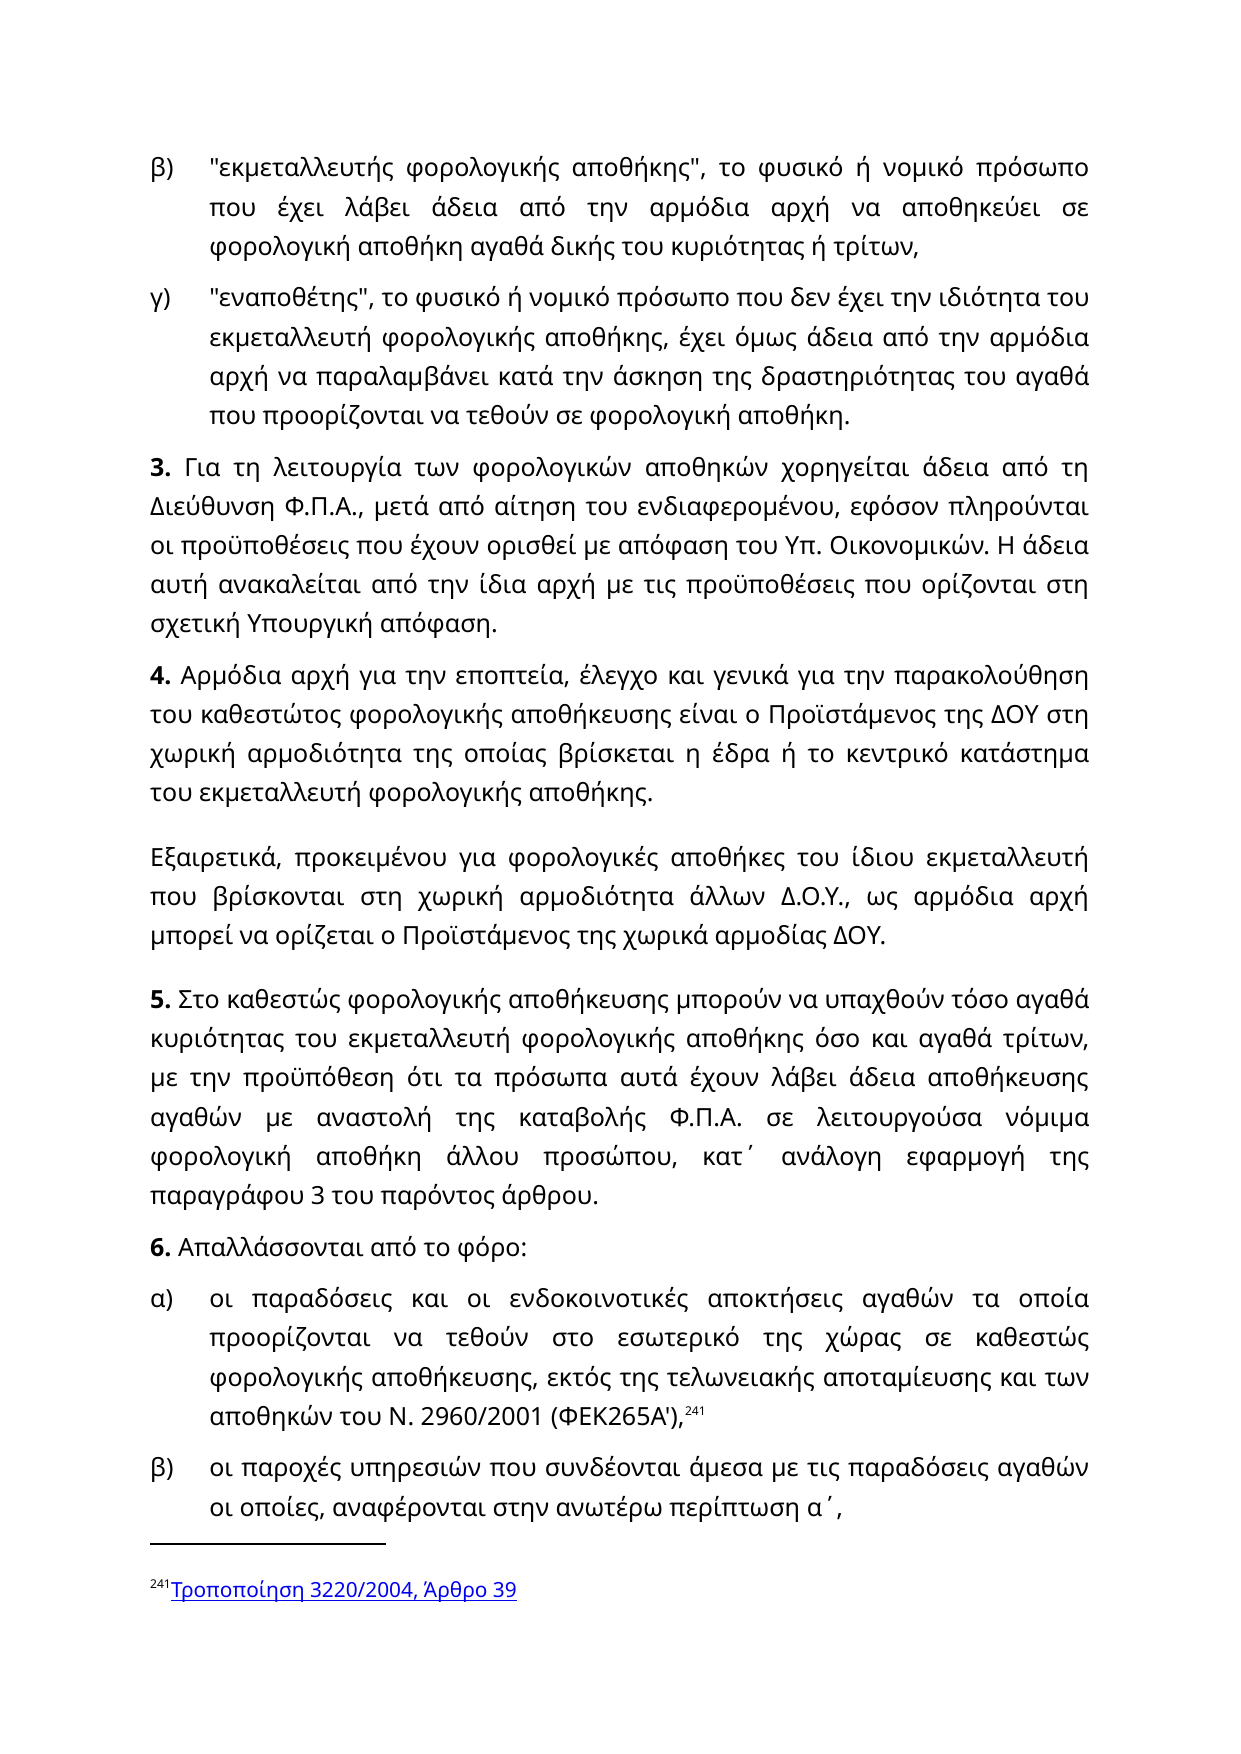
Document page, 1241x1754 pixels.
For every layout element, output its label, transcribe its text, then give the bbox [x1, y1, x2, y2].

text Τροποποίηση 3220/2004, Άρθρο 39 [150, 1576, 1090, 1604]
text 3. Για τη λειτουργία των φορολογικών αποθηκών χορηγείται άδεια από τη Διεύθυνση Φ.Π.Α., μετά από αίτηση του ενδιαφερομένου, εφόσον πληρούνται οι προϋποθέσεις που έχουν ορισθεί με απόφαση του Υπ. Οικονομικών. Η άδεια αυτή ανακαλείται από την ίδια αρχή με τις προϋποθέσεις που ορίζονται στη σχετική Υπουργική απόφαση. [150, 449, 1090, 640]
text Εξαιρετικά, προκειμένου για φορολογικές αποθήκες του ίδιου εκμεταλλευτή που βρίσκονται στη χωρική αρμοδιότητα άλλων Δ.Ο.Υ., ως αρμόδια αρχή μπορεί να ορίζεται ο Προϊστάμενος της χωρικά αρμοδίας ΔΟΥ. [150, 839, 1090, 952]
text 4. Αρμόδια αρχή για την εποπτεία, έλεγχο και γενικά για την παρακολούθηση του καθεστώτος φορολογικής αποθήκευσης είναι ο Προϊστάμενος της ΔΟΥ στη χωρική αρμοδιότητα της οποίας βρίσκεται η έδρα ή το κεντρικό κατάστημα του εκμεταλλευτή φορολογικής αποθήκης. [150, 657, 1090, 809]
list β) οι παροχές υπηρεσιών που συνδέονται άμεσα με τις παραδόσεις αγαθών οι οποίες, αναφέρονται στην ανωτέρω περίπτωση α΄, [150, 1450, 1090, 1523]
text 5. Στο καθεστώς φορολογικής αποθήκευσης μπορούν να υπαχθούν τόσο αγαθά κυριότητας του εκμεταλλευτή φορολογικής αποθήκης όσο και αγαθά τρίτων, με την προϋπόθεση ότι τα πρόσωπα αυτά έχουν λάβει άδεια αποθήκευσης αγαθών με αναστολή της καταβολής Φ.Π.Α. σε λειτουργούσα νόμιμα φορολογική αποθήκη άλλου προσώπου, κατ΄ ανάλογη εφαρμογή της παραγράφου 3 του παρόντος άρθρου. [150, 982, 1090, 1212]
list α) οι παραδόσεις και οι ενδοκοινοτικές αποκτήσεις αγαθών τα οποία προορίζονται να τεθούν στο εσωτερικό της χώρας σε καθεστώς φορολογικής αποθήκευσης, εκτός της τελωνειακής αποταμίευσης και των αποθηκών του Ν. 2960/2001 (ΦΕΚ265Α'), [150, 1281, 1090, 1432]
text 6. Απαλλάσσονται από το φόρο: [150, 1229, 1090, 1263]
list γ) "εναποθέτης", το φυσικό ή νομικό πρόσωπο που δεν έχει την ιδιότητα του εκμεταλλευτή φορολογικής αποθήκης, έχει όμως άδεια από την αρμόδια αρχή να παραλαμ­βάνει κατά την άσκηση της δραστηριότητας του αγαθά που προορίζονται να τεθούν σε φορολογική αποθήκη. [150, 280, 1090, 432]
list β) "εκμεταλλευτής φορολογικής αποθήκης", το φυσικό ή νομικό πρόσωπο που έχει λάβει άδεια από την αρμόδια αρχή να αποθηκεύει σε φορολογική αποθήκη αγαθά δικής του κυριότητας ή τρίτων, [150, 150, 1090, 262]
